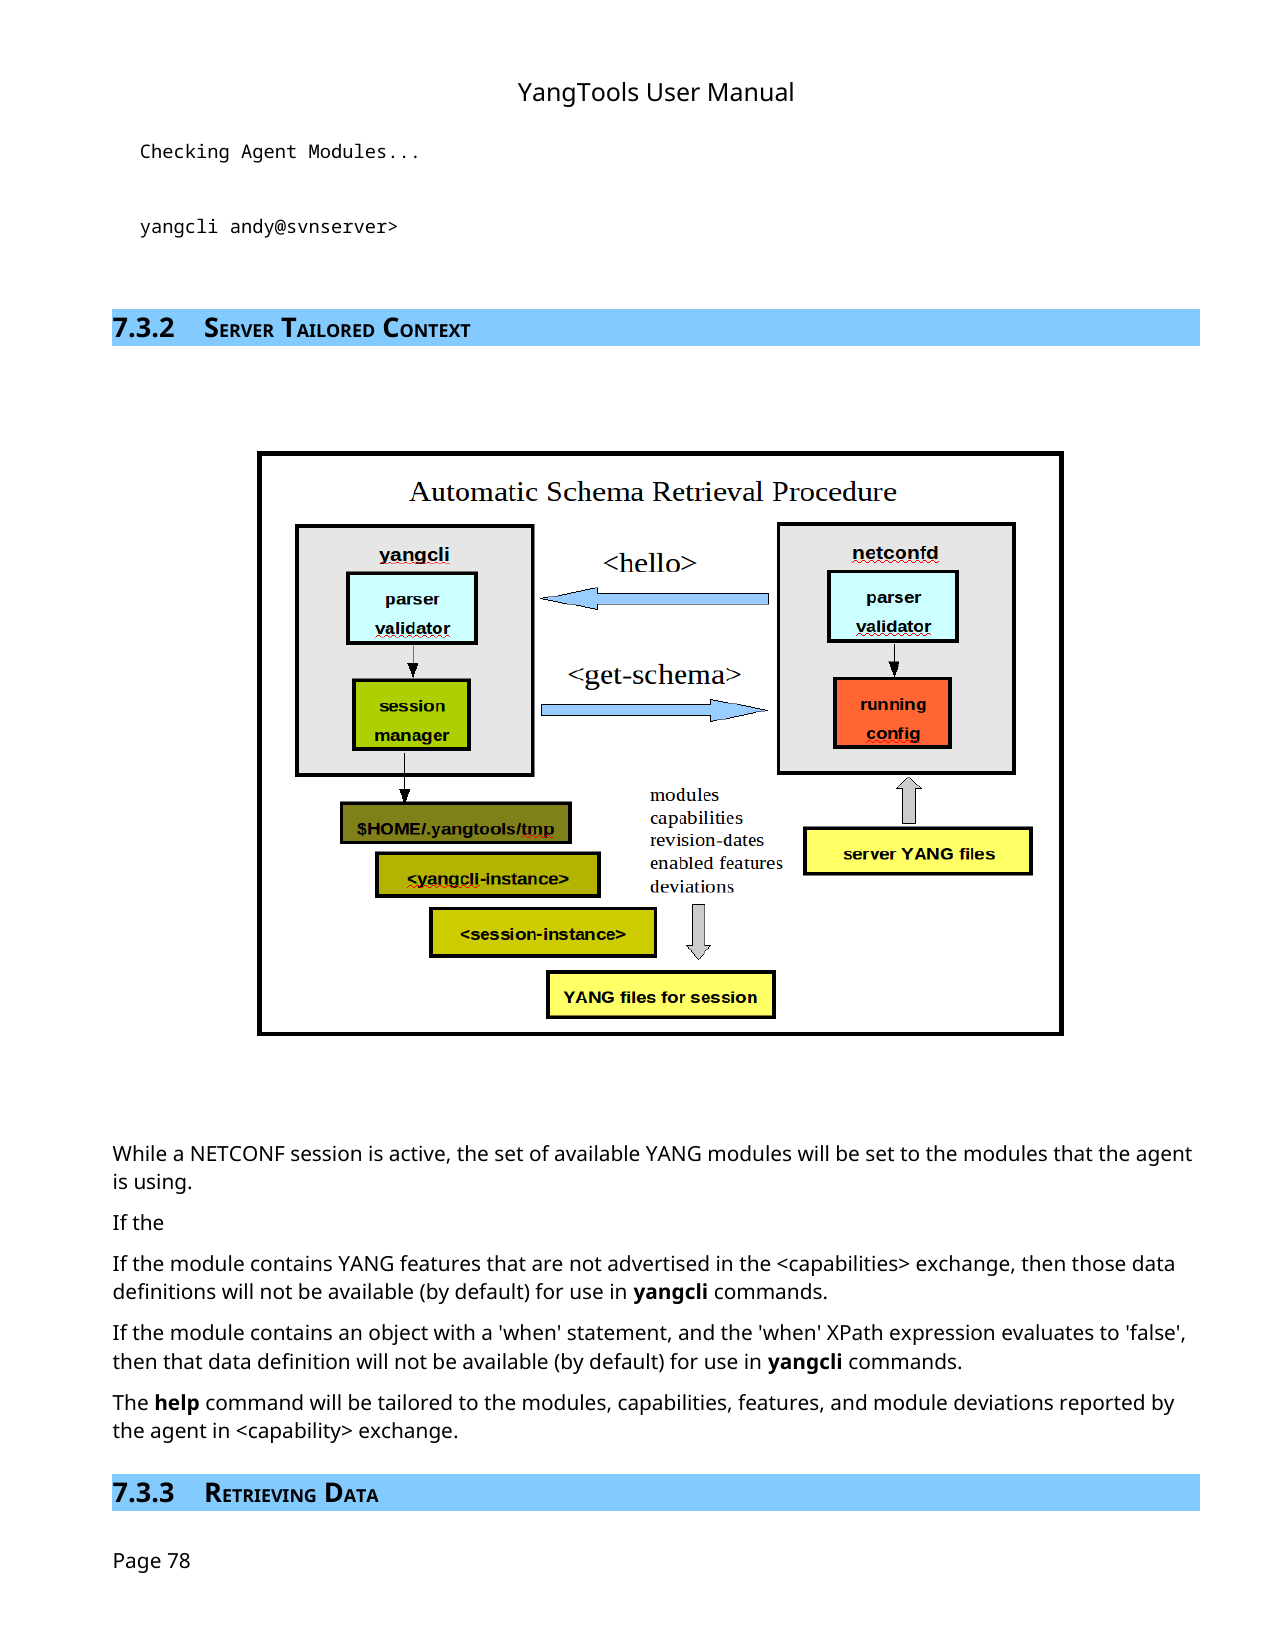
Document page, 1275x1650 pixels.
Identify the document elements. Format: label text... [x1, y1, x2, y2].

text If the [112, 1208, 1200, 1237]
subtitle Retrieving Data [112, 1474, 1200, 1511]
text If the module contains an object with a 'when' statement, and the 'when' XPath expression evaluates to 'false', then that data definition will not be available (by default) for use in yangcli commands. [112, 1318, 1200, 1375]
text yangcli andy@svnserver> [139, 213, 1200, 239]
picture [195, 415, 1117, 1057]
text Checking Agent Modules... [139, 138, 1200, 164]
subtitle Server Tailored Context [112, 309, 1200, 346]
text While a NETCONF session is active, the set of available YANG modules will be set to the modules that the agent is using. [112, 1139, 1200, 1196]
text The help command will be tailored to the modules, capabilities, features, and module deviations reported by the agent in <capability> exchange. [112, 1388, 1200, 1445]
text If the module contains YANG features that are not advertised in the <capabilities> exchange, then those data definitions will not be available (by default) for use in yangcli commands. [112, 1249, 1200, 1306]
